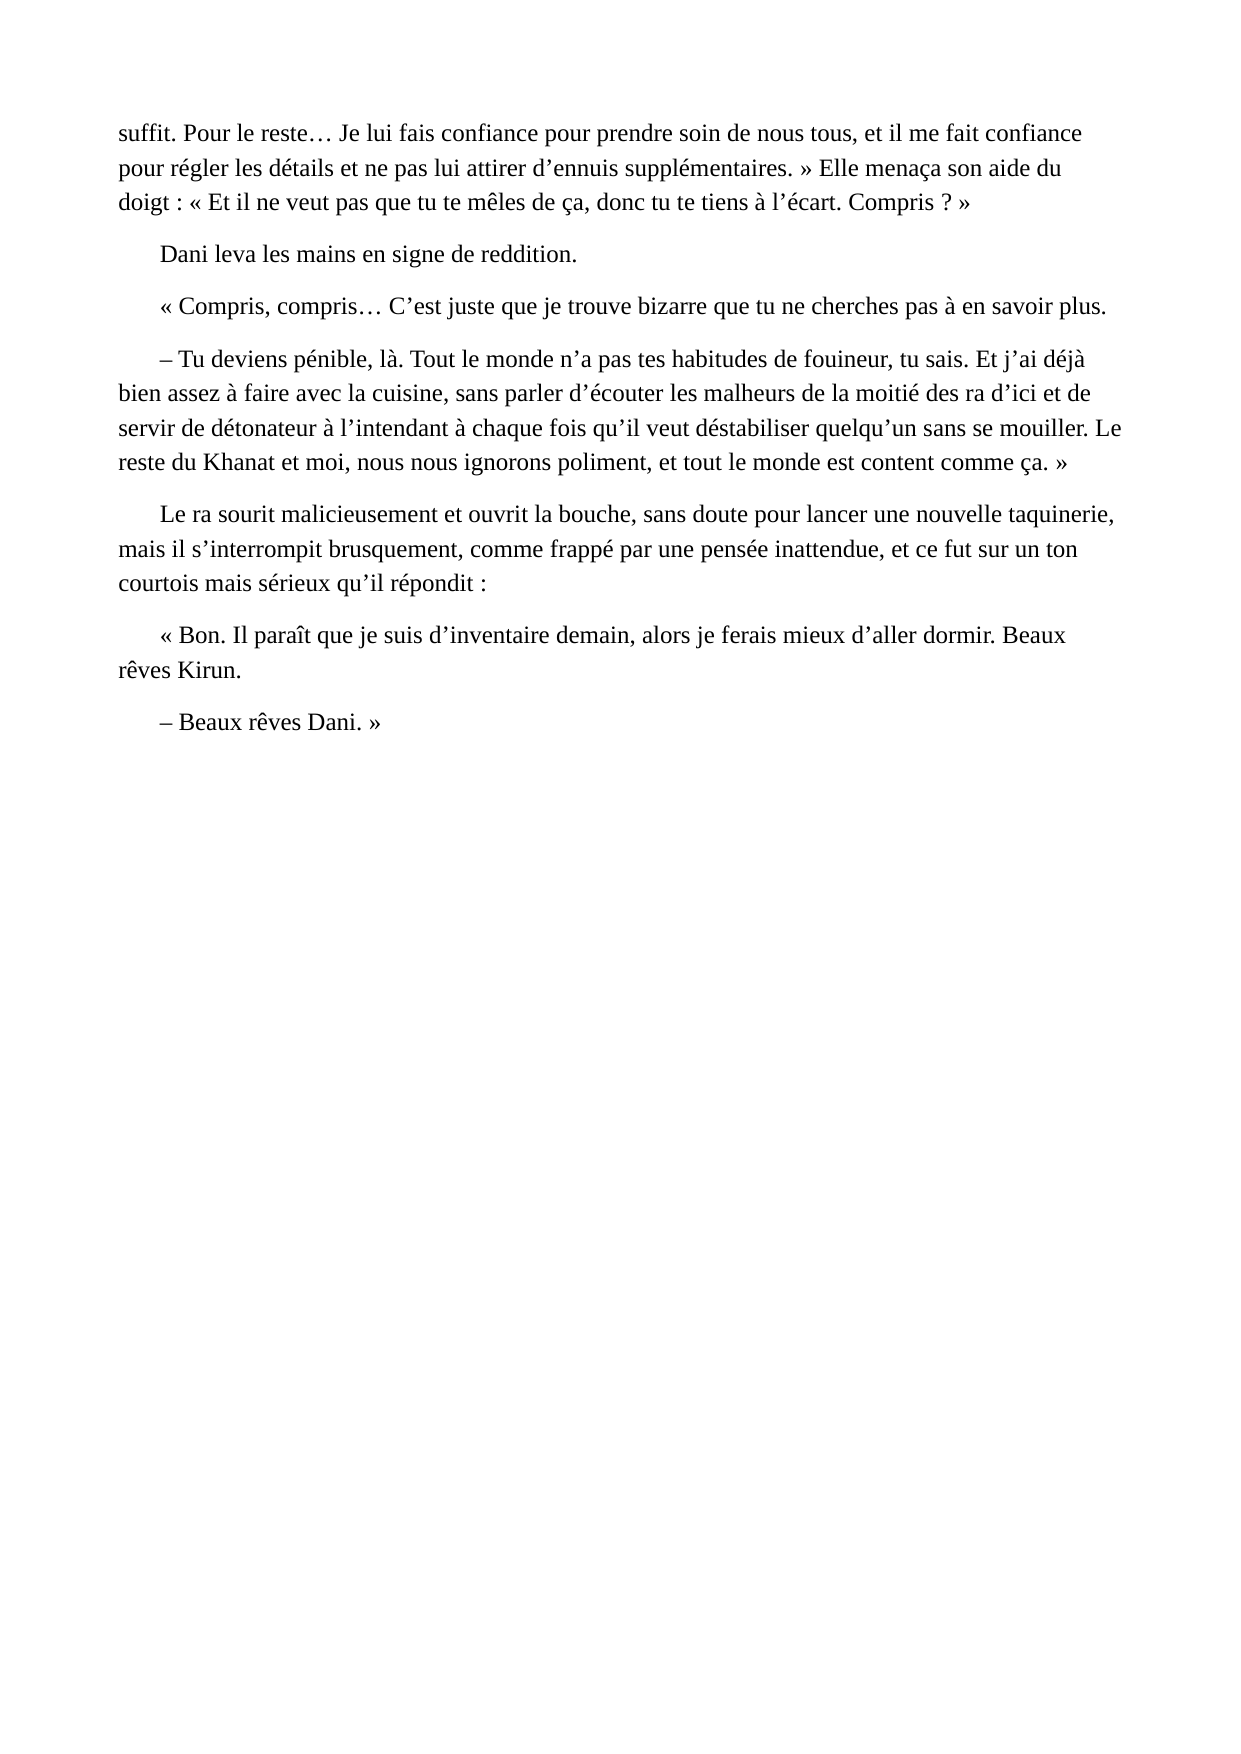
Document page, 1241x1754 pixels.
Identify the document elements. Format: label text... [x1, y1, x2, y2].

text Dani leva les mains en signe de reddition. [118, 239, 1122, 268]
text – Tu deviens pénible, là. Tout le monde n’a pas tes habitudes de fouineur, tu sais. Et j’ai déjà bien assez à faire avec la cuisine, sans parler d’écouter les malheurs de la moitié des ra d’ici et de servir de détonateur à l’intendant à chaque fois qu’il veut déstabiliser quelqu’un sans se mouiller. Le reste du Khanat et moi, nous nous ignorons poliment, et tout le monde est content comme ça. » [118, 344, 1122, 476]
text Le ra sourit malicieusement et ouvrit la bouche, sans doute pour lancer une nouvelle taquinerie, mais il s’interrompit brusquement, comme frappé par une pensée inattendue, et ce fut sur un ton courtois mais sérieux qu’il répondit : [118, 499, 1122, 597]
text – Beaux rêves Dani. » [118, 707, 1122, 736]
text suffit. Pour le reste… Je lui fais confiance pour prendre soin de nous tous, et il me fait confiance pour régler les détails et ne pas lui attirer d’ennuis supplémentaires. » Elle menaça son aide du doigt : « Et il ne veut pas que tu te mêles de ça, donc tu te tiens à l’écart. Compris ? » [118, 118, 1122, 216]
text « Compris, compris… C’est juste que je trouve bizarre que tu ne cherches pas à en savoir plus. [118, 291, 1122, 320]
text « Bon. Il paraît que je suis d’inventaire demain, alors je ferais mieux d’aller dormir. Beaux rêves Kirun. [118, 620, 1122, 684]
